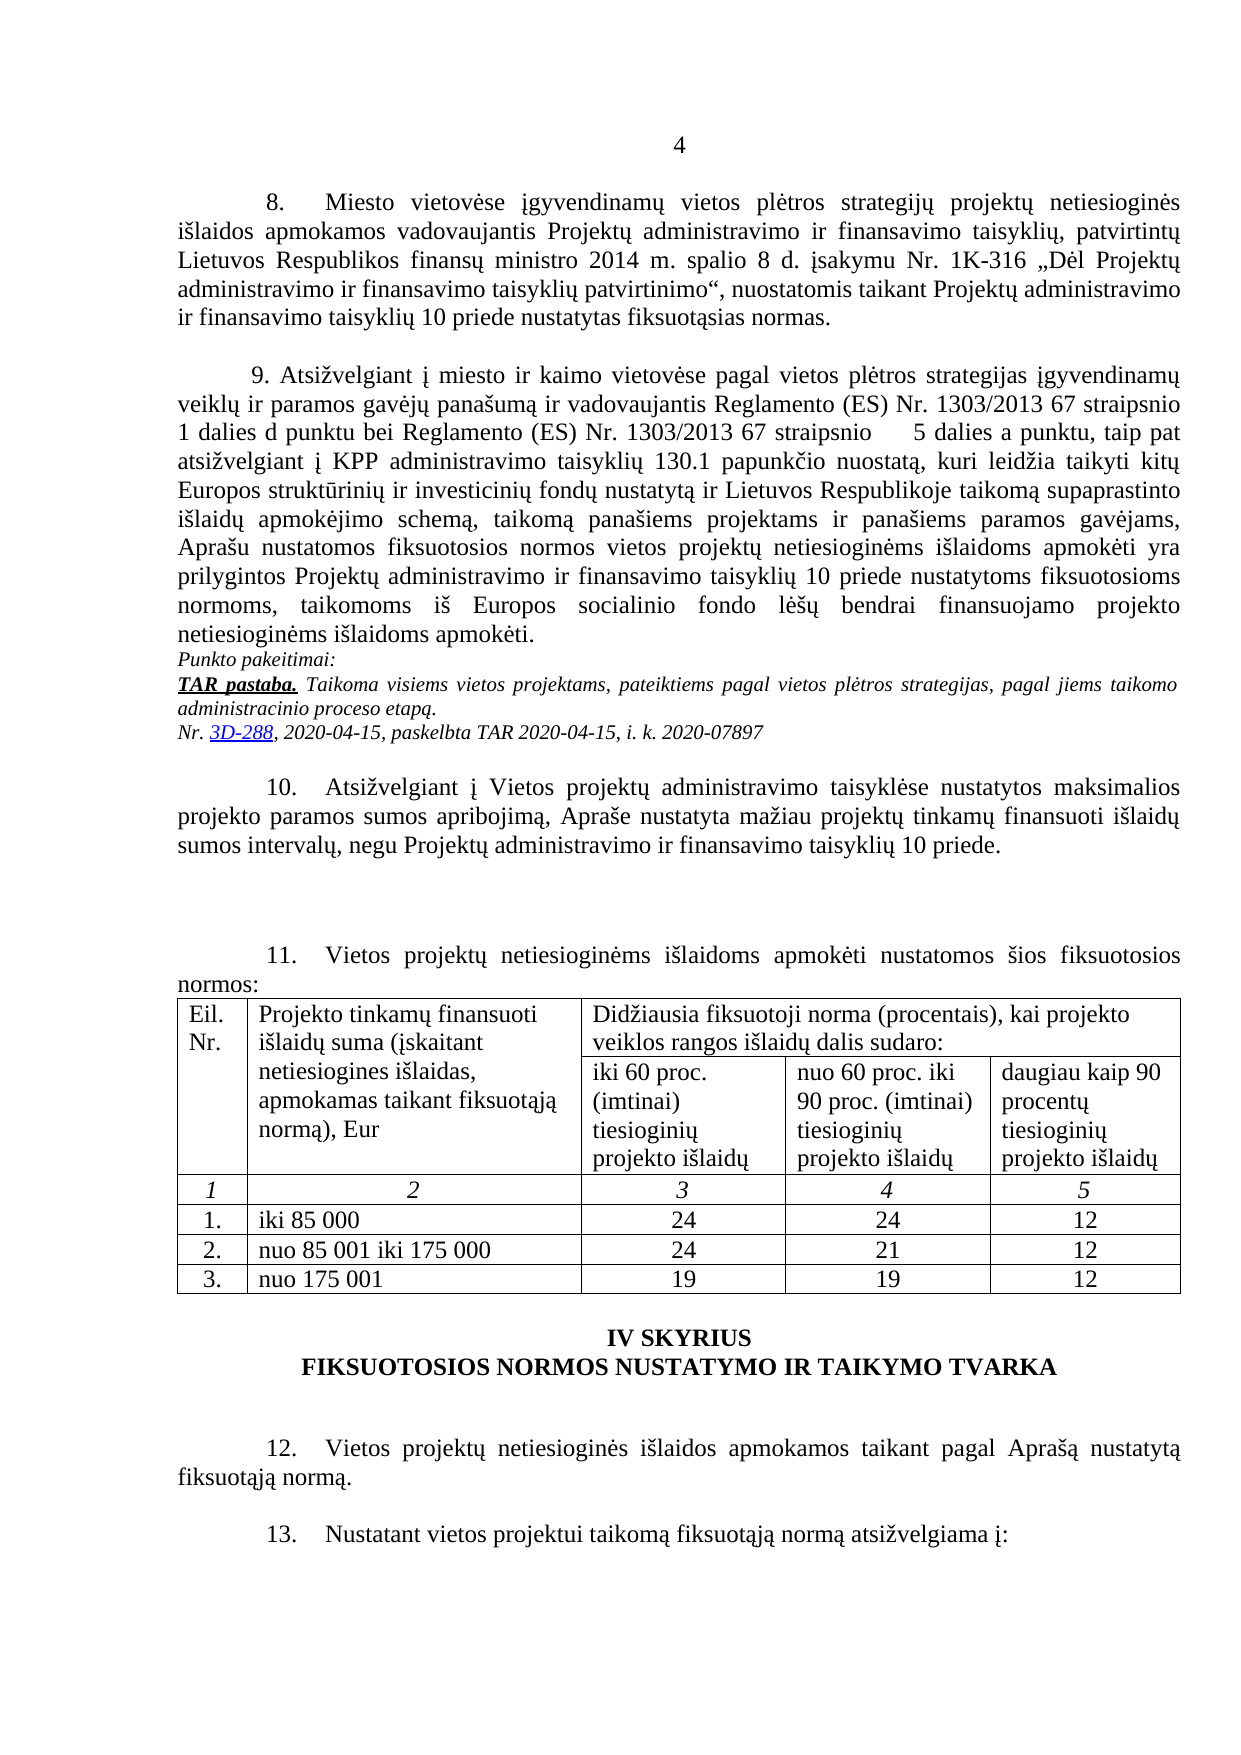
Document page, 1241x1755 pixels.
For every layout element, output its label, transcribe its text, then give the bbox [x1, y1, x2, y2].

table_cell iki 85 000 [248, 1205, 581, 1234]
table_cell 21 [786, 1235, 990, 1263]
table_cell iki 60 proc. (imtinai) tiesioginių projekto išlaidų [582, 1057, 785, 1174]
table_cell nuo 175 001 [248, 1265, 581, 1293]
text 13. Nustatant vietos projektui taikomą fiksuotąją normą atsižvelgiama į: [177, 1519, 1181, 1548]
table_cell 24 [582, 1235, 785, 1263]
text TAR pastaba. Taikoma visiems vietos projektams, pateiktiems pagal vietos plėtros strategijas, pagal jiems taikomo administracinio proceso etapą. [177, 671, 1181, 719]
table_cell 19 [582, 1265, 785, 1293]
text IV SKYRIUS [177, 1323, 1181, 1352]
table_cell 24 [786, 1205, 990, 1234]
table_cell nuo 60 proc. iki 90 proc. (imtinai) tiesioginių projekto išlaidų [786, 1057, 990, 1174]
table_cell 2. [178, 1235, 247, 1263]
text 10. Atsižvelgiant į Vietos projektų administravimo taisyklėse nustatytos maksimalios projekto paramos sumos apribojimą, Apraše nustatyta mažiau projektų tinkamų finansuoti išlaidų sumos intervalų, negu Projektų administravimo ir finansavimo taisyklių 10 priede. [177, 772, 1181, 859]
table_cell 24 [582, 1205, 785, 1234]
table_header Projekto tinkamų finansuoti išlaidų suma (įskaitant netiesiogines išlaidas, apmokamas taikant fiksuotąją normą), Eur [248, 999, 581, 1174]
table_cell 1 [178, 1175, 247, 1204]
text 9. Atsižvelgiant į miesto ir kaimo vietovėse pagal vietos plėtros strategijas įgyvendinamų veiklų ir paramos gavėjų panašumą ir vadovaujantis Reglamento (ES) Nr. 1303/2013 67 straipsnio 1 dalies d punktu bei Reglamento (ES) Nr. 1303/2013 67 straipsnio 5 dalies a punktu, taip pat atsižvelgiant į KPP administravimo taisyklių 130.1 papunkčio nuostatą, kuri leidžia taikyti kitų Europos struktūrinių ir investicinių fondų nustatytą ir Lietuvos Respublikoje taikomą supaprastinto išlaidų apmokėjimo schemą, taikomą panašiems projektams ir panašiems paramos gavėjams, Aprašu nustatomos fiksuotosios normos vietos projektų netiesioginėms išlaidoms apmokėti yra prilygintos Projektų administravimo ir finansavimo taisyklių 10 priede nustatytoms fiksuotosioms normoms, taikomoms iš Europos socialinio fondo lėšų bendrai finansuojamo projekto netiesioginėms išlaidoms apmokėti. [177, 360, 1181, 647]
table_cell 2 [248, 1175, 581, 1204]
text 12. Vietos projektų netiesioginės išlaidos apmokamos taikant pagal Aprašą nustatytą fiksuotąją normą. [177, 1433, 1181, 1491]
text 11. Vietos projektų netiesioginėms išlaidoms apmokėti nustatomos šios fiksuotosios normos: [177, 940, 1181, 998]
table_cell 19 [786, 1265, 990, 1293]
table_cell 12 [991, 1235, 1180, 1263]
table_cell 1. [178, 1205, 247, 1234]
table_cell 3. [178, 1265, 247, 1293]
text Nr. 3D-288, 2020-04-15, paskelbta TAR 2020-04-15, i. k. 2020-07897 [177, 719, 1181, 744]
table_cell daugiau kaip 90 procentų tiesioginių projekto išlaidų [991, 1057, 1180, 1174]
text 8. Miesto vietovėse įgyvendinamų vietos plėtros strategijų projektų netiesioginės išlaidos apmokamos vadovaujantis Projektų administravimo ir finansavimo taisyklių, patvirtintų Lietuvos Respublikos finansų ministro 2014 m. spalio 8 d. įsakymu Nr. 1K-316 „Dėl Projektų administravimo ir finansavimo taisyklių patvirtinimo“, nuostatomis taikant Projektų administravimo ir finansavimo taisyklių 10 priede nustatytas fiksuotąsias normas. [177, 187, 1181, 331]
text Punkto pakeitimai: [177, 647, 1181, 671]
table_cell 4 [786, 1175, 990, 1204]
table_header Didžiausia fiksuotoji norma (procentais), kai projekto veiklos rangos išlaidų dalis sudaro: [582, 999, 1180, 1056]
table_cell 12 [991, 1265, 1180, 1293]
text FIKSUOTOSIOS NORMOS NUSTATYMO IR TAIKYMO TVARKA [177, 1352, 1181, 1381]
table_cell 3 [582, 1175, 785, 1204]
table_cell 5 [991, 1175, 1180, 1204]
table_cell nuo 85 001 iki 175 000 [248, 1235, 581, 1263]
table_header Eil. Nr. [178, 999, 247, 1174]
table_cell 12 [991, 1205, 1180, 1234]
